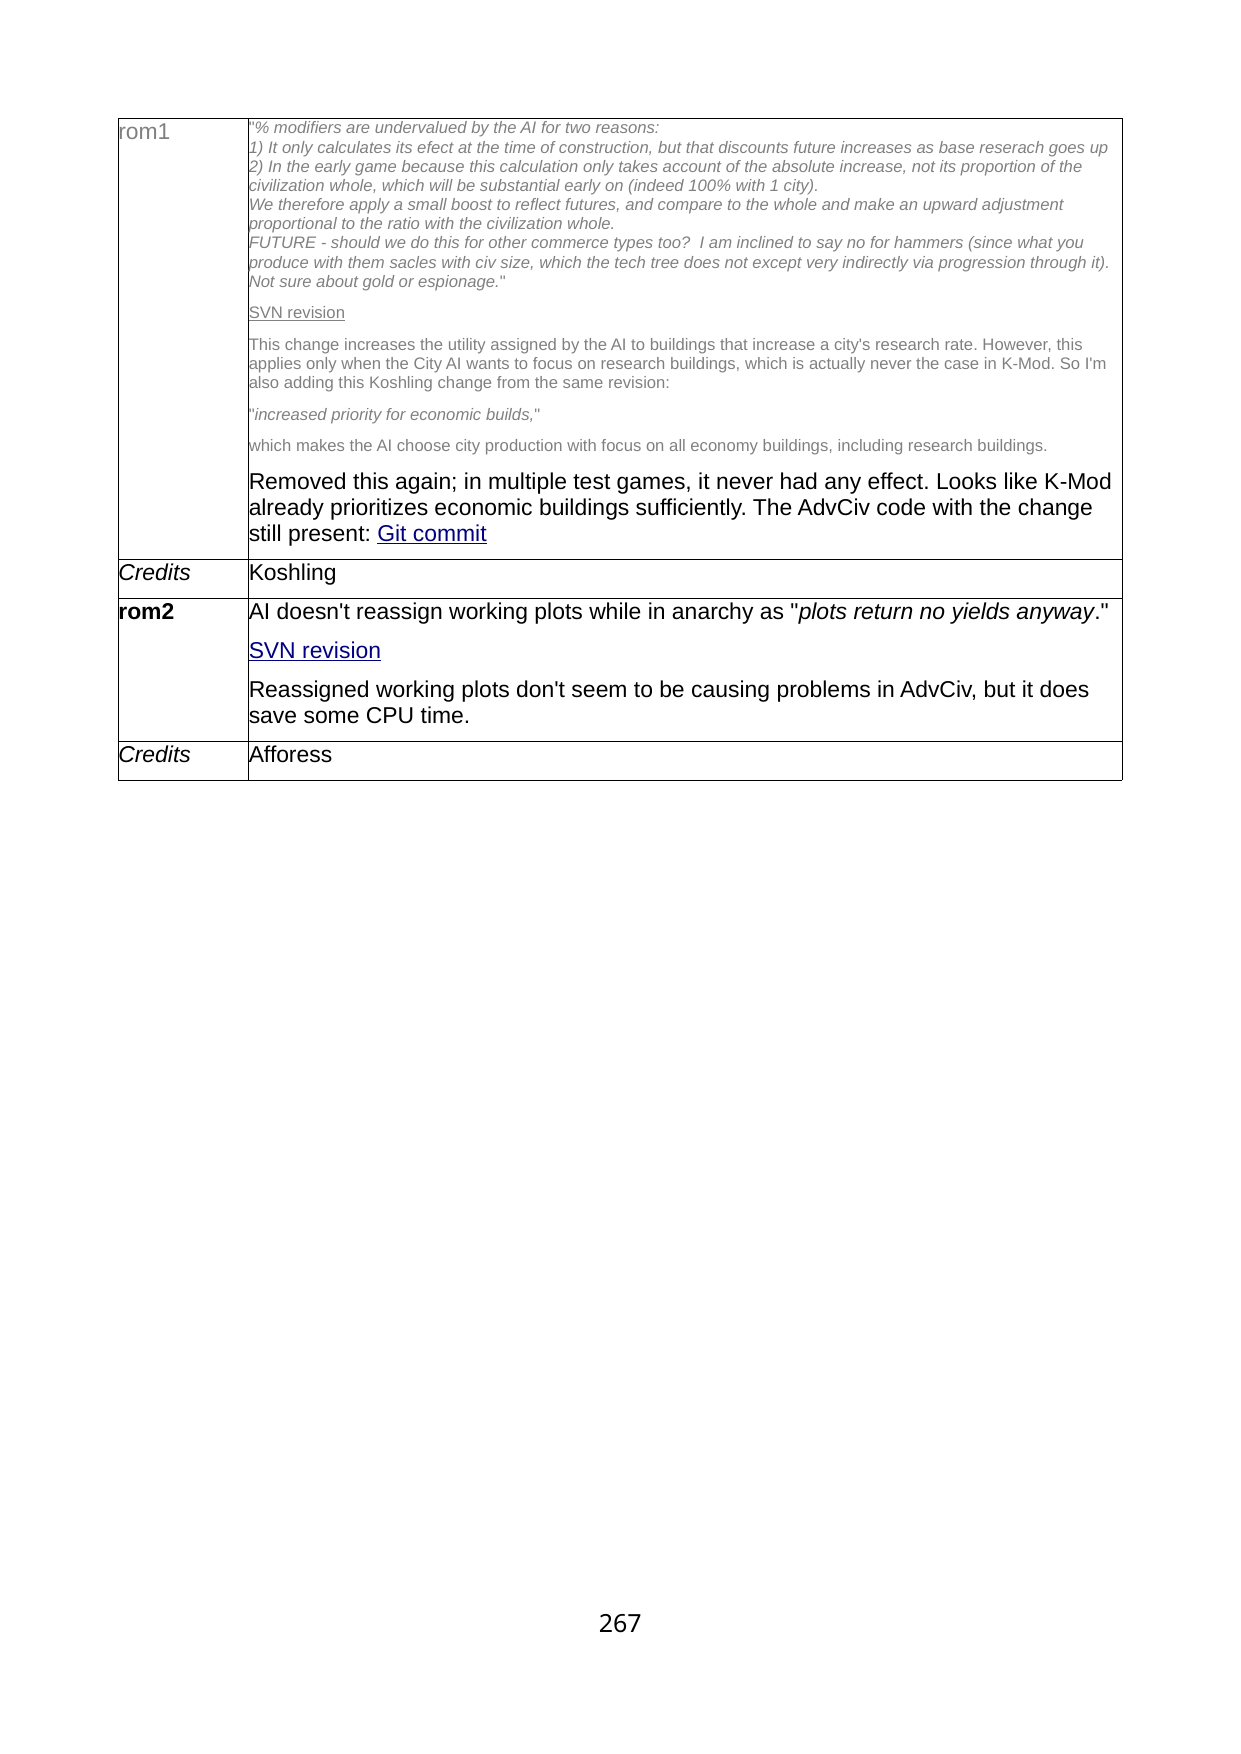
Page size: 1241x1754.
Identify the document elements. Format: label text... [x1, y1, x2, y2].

table_cell AI doesn't reassign working plots while in anarchy as "plots return no yields anyway." SVN revision Reassigned working plots don't seem to be causing problems in AdvCiv, but it does save some CPU time. [249, 599, 1122, 741]
table_cell Koshling [249, 560, 1122, 598]
table_cell Afforess [249, 742, 1122, 779]
table_cell Credits [119, 560, 248, 598]
table_cell "% modifiers are undervalued by the AI for two reasons: 1) It only calculates its efect at the time of construction, but that discounts future increases as base reserach goes up 2) In the early game because this calculation only takes account of the absolute increase, not its proportion of the civilization whole, which will be substantial early on (indeed 100% with 1 city). We therefore apply a small boost to reflect futures, and compare to the whole and make an upward adjustment proportional to the ratio with the civilization whole. FUTURE - should we do this for other commerce types too? I am inclined to say no for hammers (since what you produce with them sacles with civ size, which the tech tree does not except very indirectly via progression through it). Not sure about gold or espionage." SVN revision This change increases the utility assigned by the AI to buildings that increase a city's research rate. However, this applies only when the City AI wants to focus on research buildings, which is actually never the case in K-Mod. So I'm also adding this Koshling change from the same revision: "increased priority for economic builds," which makes the AI choose city production with focus on all economy buildings, including research buildings. Removed this again; in multiple test games, it never had any effect. Looks like K‑Mod already prioritizes economic buildings sufficiently. The AdvCiv code with the change still present: Git commit [249, 119, 1122, 559]
table_cell rom2 [119, 599, 248, 741]
table_cell rom1 [119, 119, 248, 559]
table_cell Credits [119, 742, 248, 779]
